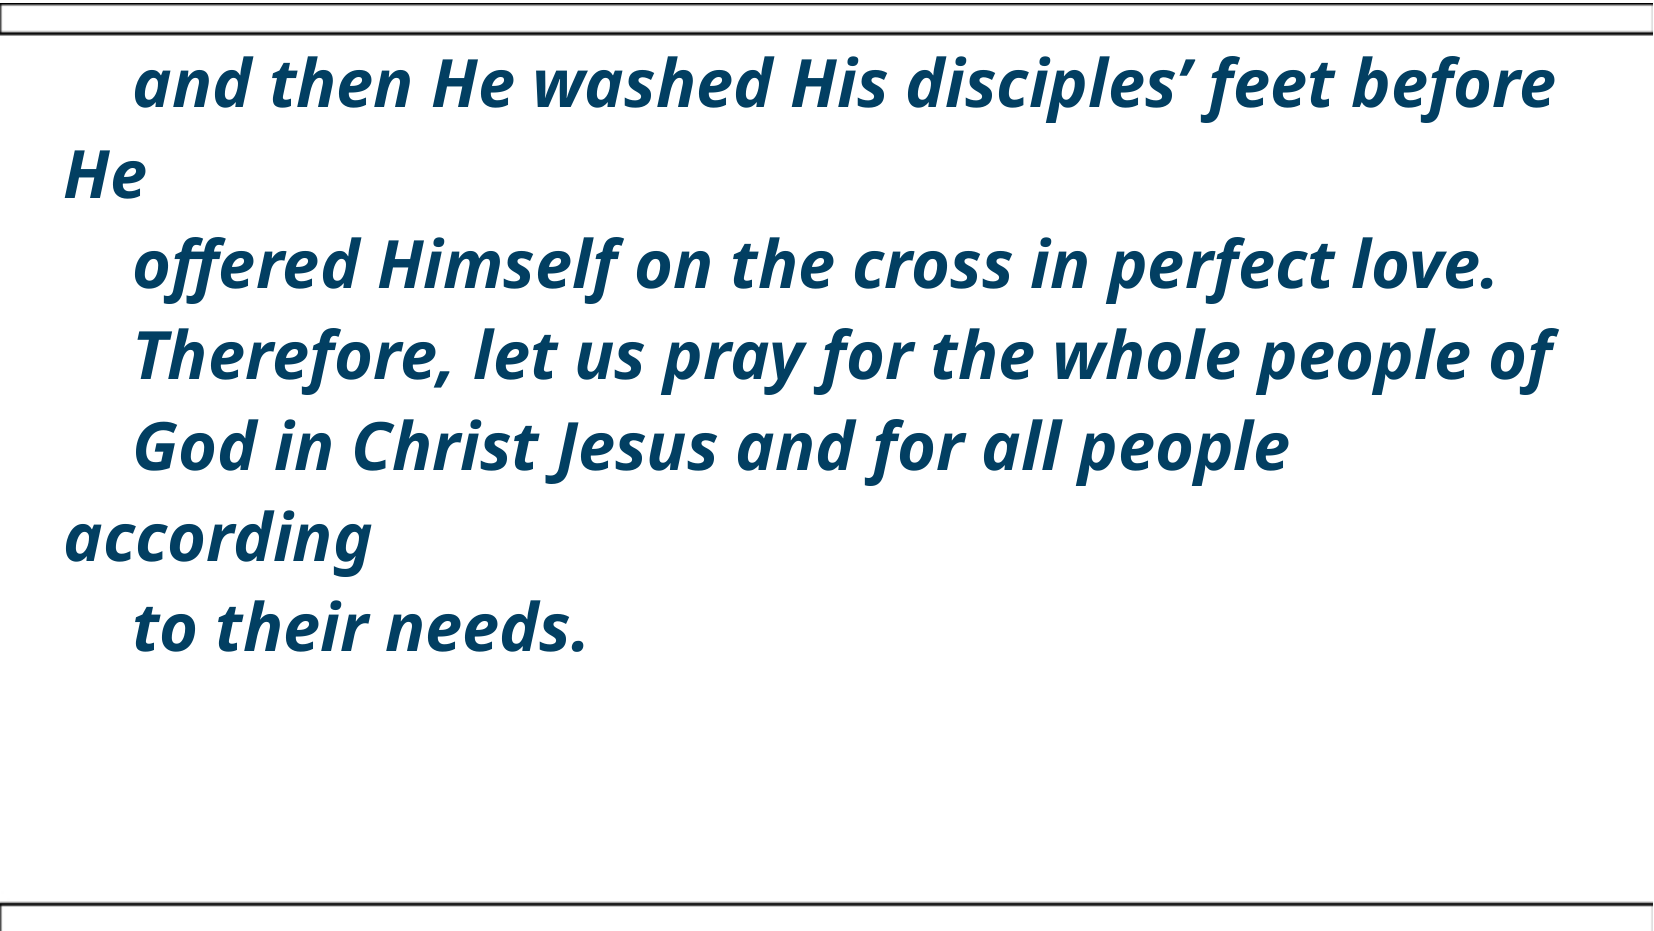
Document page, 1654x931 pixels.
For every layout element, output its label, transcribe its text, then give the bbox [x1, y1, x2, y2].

text_box and then He washed His disciples’ feet before He offered Himself on the cross in perfect love. Therefore, let us pray for the whole people of God in Christ Jesus and for all people according to their needs. [48, 28, 1608, 488]
picture [0, 3, 1653, 931]
